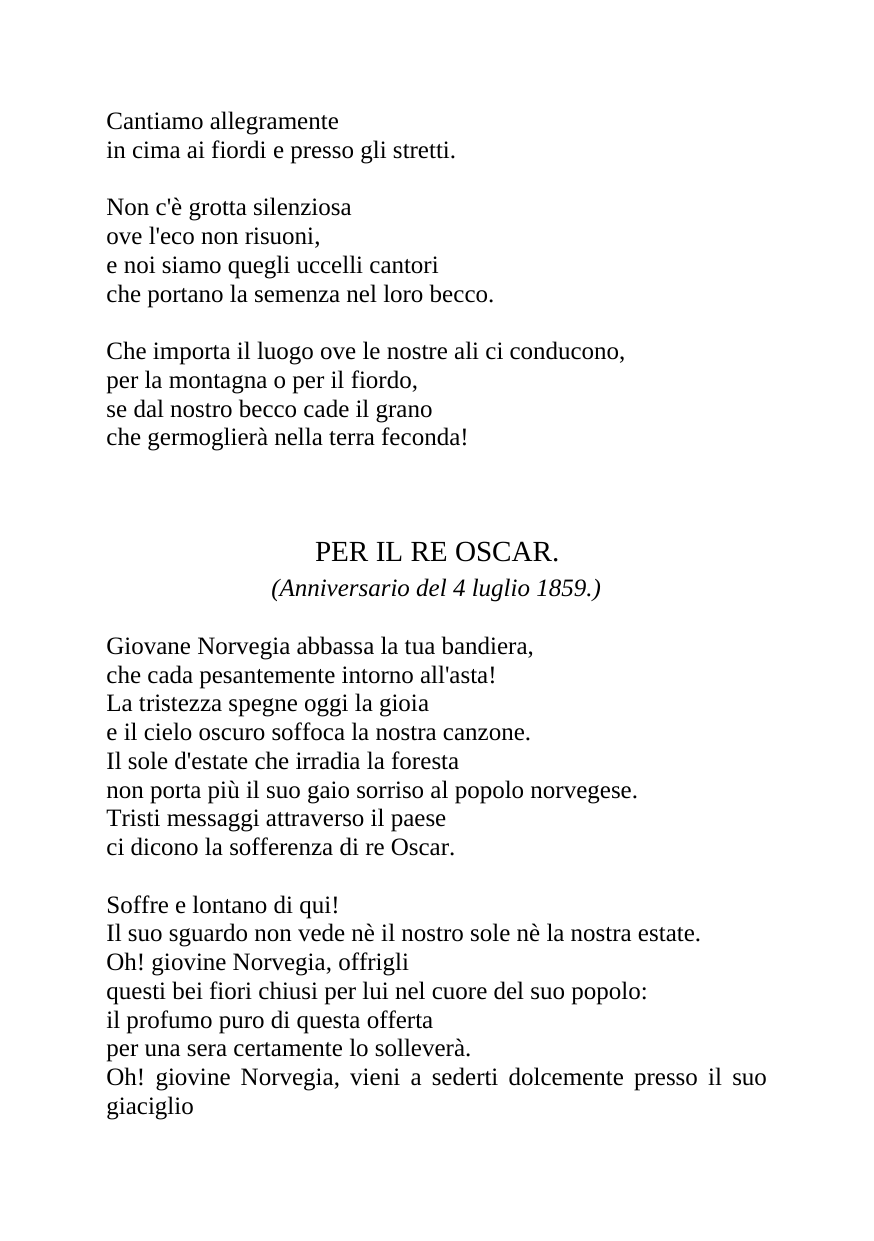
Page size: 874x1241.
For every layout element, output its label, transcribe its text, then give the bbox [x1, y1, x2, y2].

text se dal nostro becco cade il grano [106, 394, 768, 422]
text Soffre e lontano di qui! [106, 890, 768, 918]
text Oh! giovine Norvegia, vieni a sederti dolcemente presso il suo giaciglio [106, 1062, 768, 1120]
text in cima ai fiordi e presso gli stretti. [106, 135, 768, 164]
text e il cielo oscuro soffoca la nostra canzone. [106, 717, 768, 746]
text per la montagna o per il fiordo, [106, 365, 768, 394]
text non porta più il suo gaio sorriso al popolo norvegese. [106, 775, 768, 803]
text Il sole d'estate che irradia la foresta [106, 746, 768, 775]
text che portano la semenza nel loro becco. [106, 279, 768, 307]
text Che importa il luogo ove le nostre ali ci conducono, [106, 336, 768, 365]
text La tristezza spegne oggi la gioia [106, 688, 768, 717]
text ove l'eco non risuoni, [106, 221, 768, 250]
subtitle PER IL RE OSCAR. [106, 534, 768, 567]
text (Anniversario del 4 luglio 1859.) [106, 573, 768, 602]
text Il suo sguardo non vede nè il nostro sole nè la nostra estate. [106, 918, 768, 947]
text Cantiamo allegramente [106, 106, 768, 135]
text che germoglierà nella terra feconda! [106, 422, 768, 451]
text questi bei fiori chiusi per lui nel cuore del suo popolo: [106, 976, 768, 1005]
text Tristi messaggi attraverso il paese [106, 803, 768, 832]
text che cada pesantemente intorno all'asta! [106, 660, 768, 688]
text per una sera certamente lo solleverà. [106, 1033, 768, 1062]
text Non c'è grotta silenziosa [106, 192, 768, 221]
text ci dicono la sofferenza di re Oscar. [106, 832, 768, 861]
text Giovane Norvegia abbassa la tua bandiera, [106, 631, 768, 660]
text il profumo puro di questa offerta [106, 1005, 768, 1033]
text e noi siamo quegli uccelli cantori [106, 250, 768, 279]
text Oh! giovine Norvegia, offrigli [106, 947, 768, 976]
